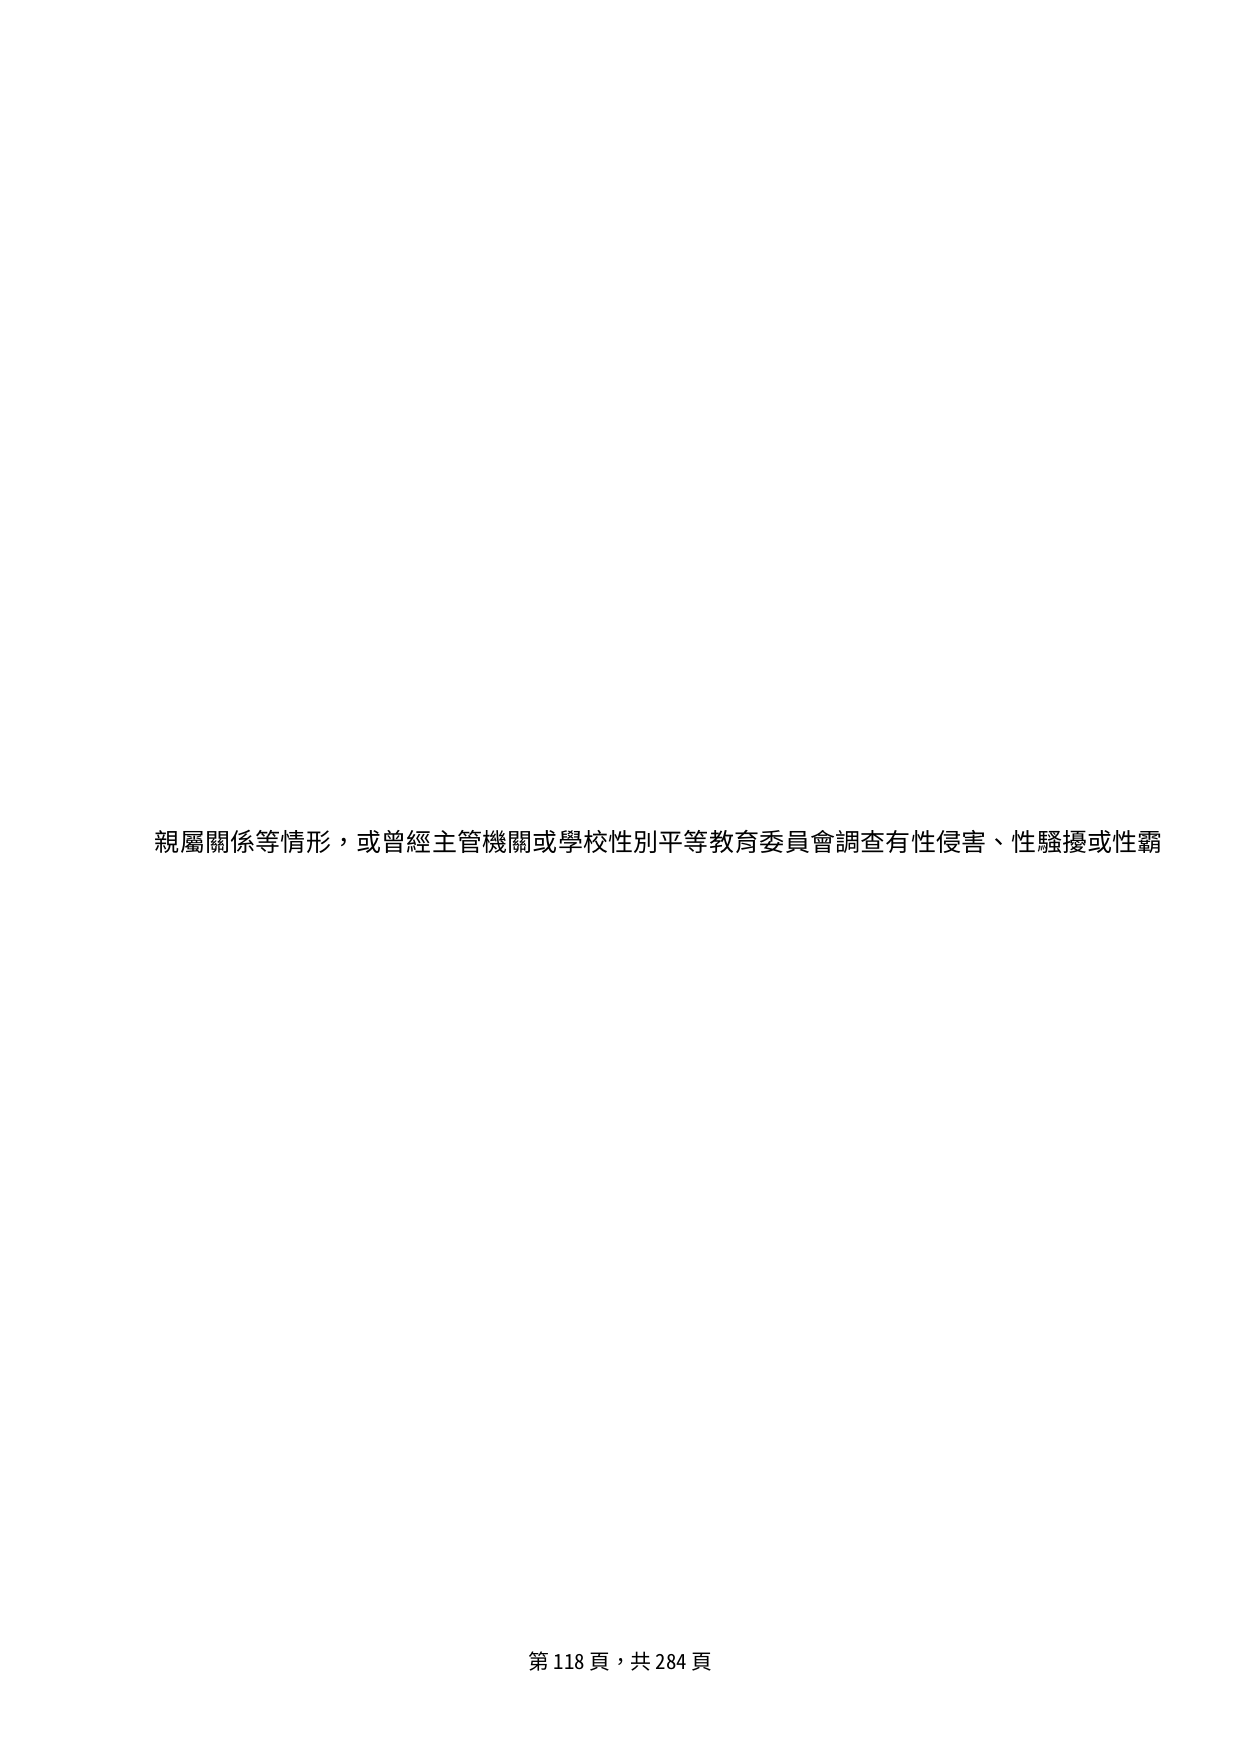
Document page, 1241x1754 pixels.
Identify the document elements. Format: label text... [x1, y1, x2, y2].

list 親屬關係等情形，或曾經主管機關或學校性別平等教育委員會調查有性侵害、性騷擾或性霸 [104, 818, 1165, 859]
